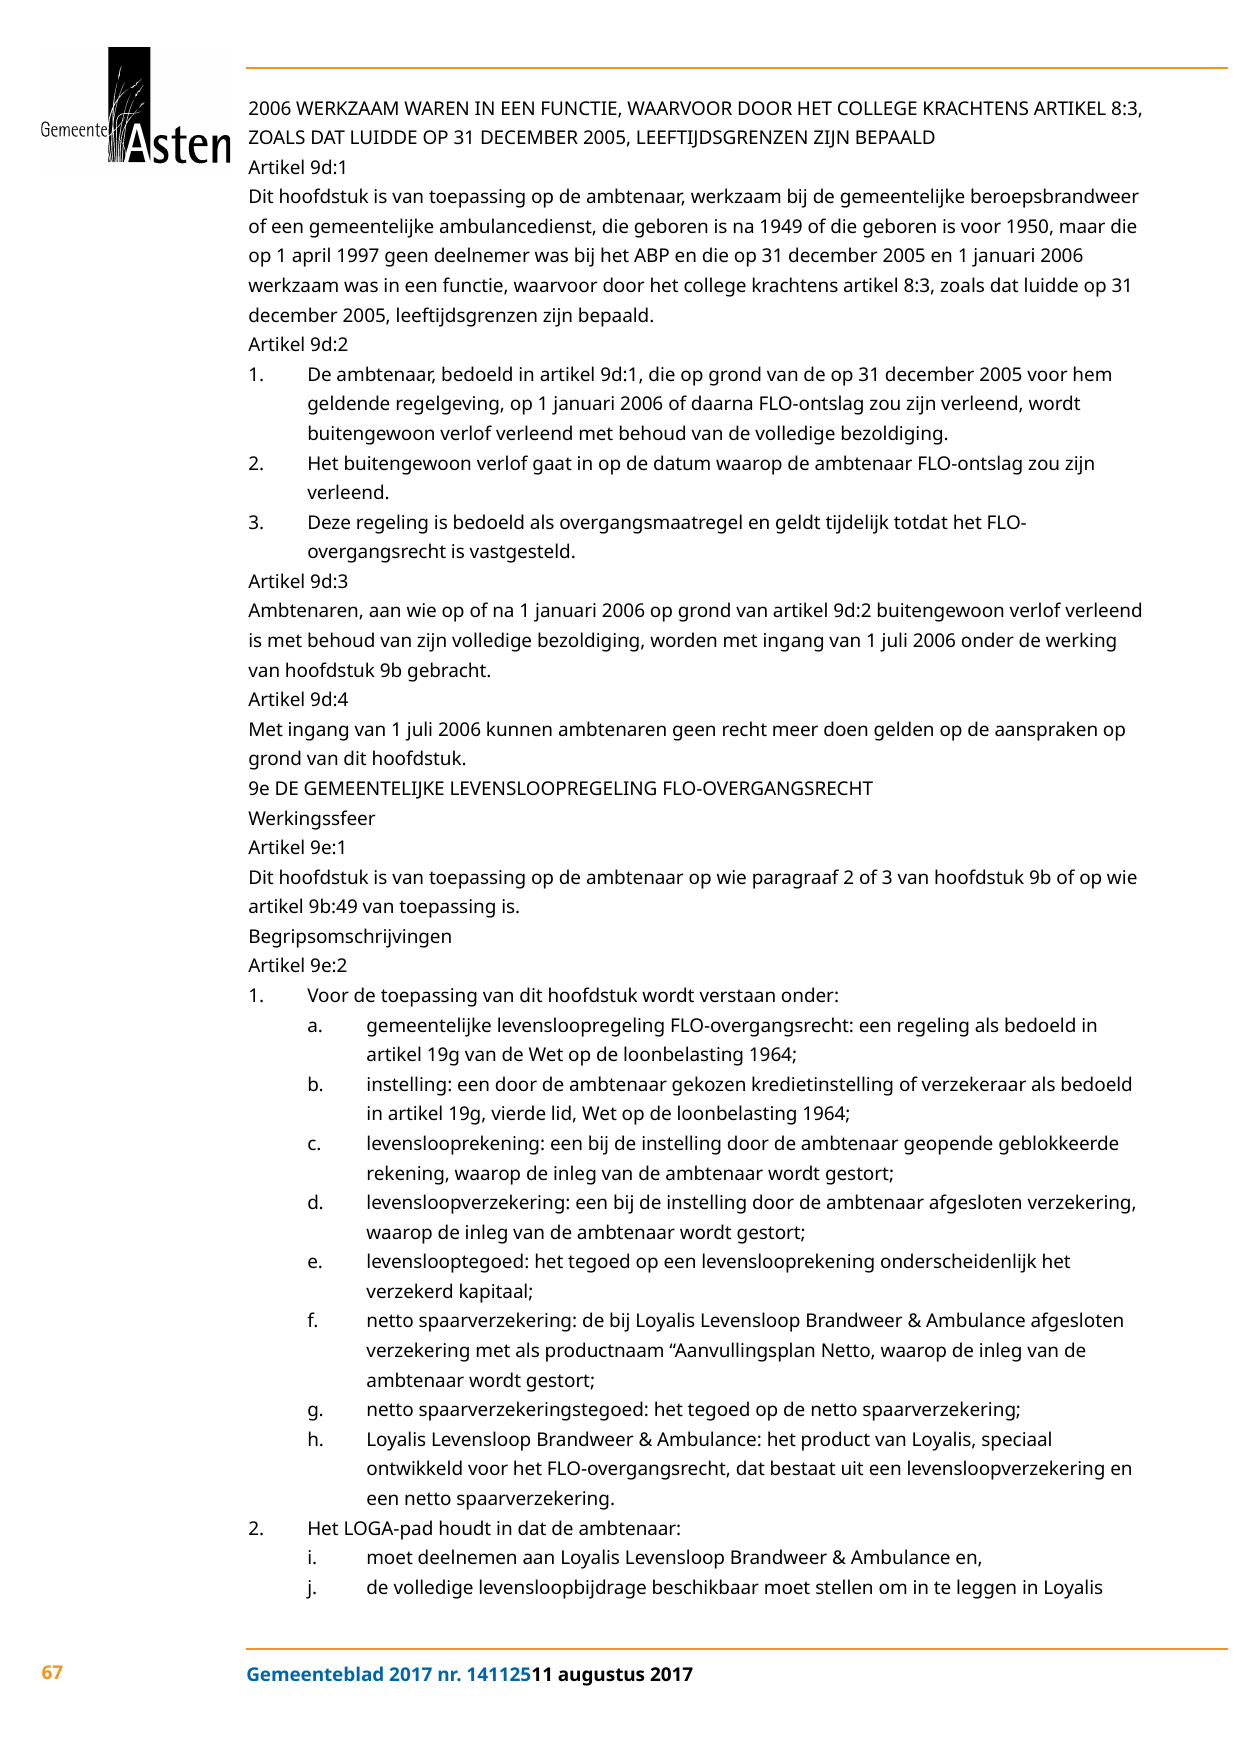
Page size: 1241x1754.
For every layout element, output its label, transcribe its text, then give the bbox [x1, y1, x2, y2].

list de volledige levensloopbijdrage beschikbaar moet stellen om in te leggen in Loyalis [307, 1574, 1152, 1600]
list Het buitengewoon verlof gaat in op de datum waarop de ambtenaar FLO-ontslag zou zijn verleend. [248, 450, 1152, 505]
list Het LOGA-pad houdt in dat de ambtenaar: [248, 1515, 1152, 1541]
list levensloopverzekering: een bij de instelling door de ambtenaar afgesloten verzekering, waarop de inleg van de ambtenaar wordt gestort; [307, 1189, 1152, 1245]
list gemeentelijke levensloopregeling FLO-overgangsrecht: een regeling als bedoeld in artikel 19g van de Wet op de loonbelasting 1964; [307, 1012, 1152, 1067]
list instelling: een door de ambtenaar gekozen kredietinstelling of verzekeraar als bedoeld in artikel 19g, vierde lid, Wet op de loonbelasting 1964; [307, 1071, 1152, 1126]
list netto spaarverzekering: de bij Loyalis Levensloop Brandweer & Ambulance afgesloten verzekering met als productnaam “Aanvullingsplan Netto, waarop de inleg van de ambtenaar wordt gestort; [307, 1308, 1152, 1393]
text Artikel 9d:4 [248, 686, 1152, 712]
text Dit hoofdstuk is van toepassing op de ambtenaar, werkzaam bij de gemeentelijke beroepsbrandweer of een gemeentelijke ambulancedienst, die geboren is na 1949 of die geboren is voor 1950, maar die op 1 april 1997 geen deelnemer was bij het ABP en die op 31 december 2005 en 1 januari 2006 werkzaam was in een functie, waarvoor door het college krachtens artikel 8:3, zoals dat luidde op 31 december 2005, leeftijdsgrenzen zijn bepaald. [248, 183, 1152, 328]
list levenslooptegoed: het tegoed op een levenslooprekening onderscheidenlijk het verzekerd kapitaal; [307, 1248, 1152, 1304]
text 2006 WERKZAAM WAREN IN EEN FUNCTIE, WAARVOOR DOOR HET COLLEGE KRACHTENS ARTIKEL 8:3, ZOALS DAT LUIDDE OP 31 DECEMBER 2005, LEEFTIJDSGRENZEN ZIJN BEPAALD [248, 95, 1152, 150]
text Artikel 9d:2 [248, 331, 1152, 357]
text Artikel 9d:1 [248, 154, 1152, 180]
text Met ingang van 1 juli 2006 kunnen ambtenaren geen recht meer doen gelden op de aanspraken op grond van dit hoofdstuk. [248, 716, 1152, 771]
picture [41, 47, 231, 172]
text 9e DE GEMEENTELIJKE LEVENSLOOPREGELING FLO-OVERGANGSRECHT [248, 775, 1152, 801]
text Artikel 9e:2 [248, 953, 1152, 978]
list Loyalis Levensloop Brandweer & Ambulance: het product van Loyalis, speciaal ontwikkeld voor het FLO-overgangsrecht, dat bestaat uit een levensloopverzekering en een netto spaarverzekering. [307, 1426, 1152, 1511]
text Begripsomschrijvingen [248, 923, 1152, 949]
text Artikel 9d:3 [248, 568, 1152, 594]
list moet deelnemen aan Loyalis Levensloop Brandweer & Ambulance en, [307, 1544, 1152, 1570]
text Artikel 9e:1 [248, 834, 1152, 860]
text Dit hoofdstuk is van toepassing op de ambtenaar op wie paragraaf 2 of 3 van hoofdstuk 9b of op wie artikel 9b:49 van toepassing is. [248, 864, 1152, 919]
list levenslooprekening: een bij de instelling door de ambtenaar geopende geblokkeerde rekening, waarop de inleg van de ambtenaar wordt gestort; [307, 1130, 1152, 1186]
text Werkingssfeer [248, 805, 1152, 831]
list Deze regeling is bedoeld als overgangsmaatregel en geldt tijdelijk totdat het FLO-overgangsrecht is vastgesteld. [248, 509, 1152, 564]
text Ambtenaren, aan wie op of na 1 januari 2006 op grond van artikel 9d:2 buitengewoon verlof verleend is met behoud van zijn volledige bezoldiging, worden met ingang van 1 juli 2006 onder de werking van hoofdstuk 9b gebracht. [248, 598, 1152, 683]
list Voor de toepassing van dit hoofdstuk wordt verstaan onder: [248, 982, 1152, 1008]
list De ambtenaar, bedoeld in artikel 9d:1, die op grond van de op 31 december 2005 voor hem geldende regelgeving, op 1 januari 2006 of daarna FLO-ontslag zou zijn verleend, wordt buitengewoon verlof verleend met behoud van de volledige bezoldiging. [248, 361, 1152, 446]
list netto spaarverzekeringstegoed: het tegoed op de netto spaarverzekering; [307, 1396, 1152, 1422]
